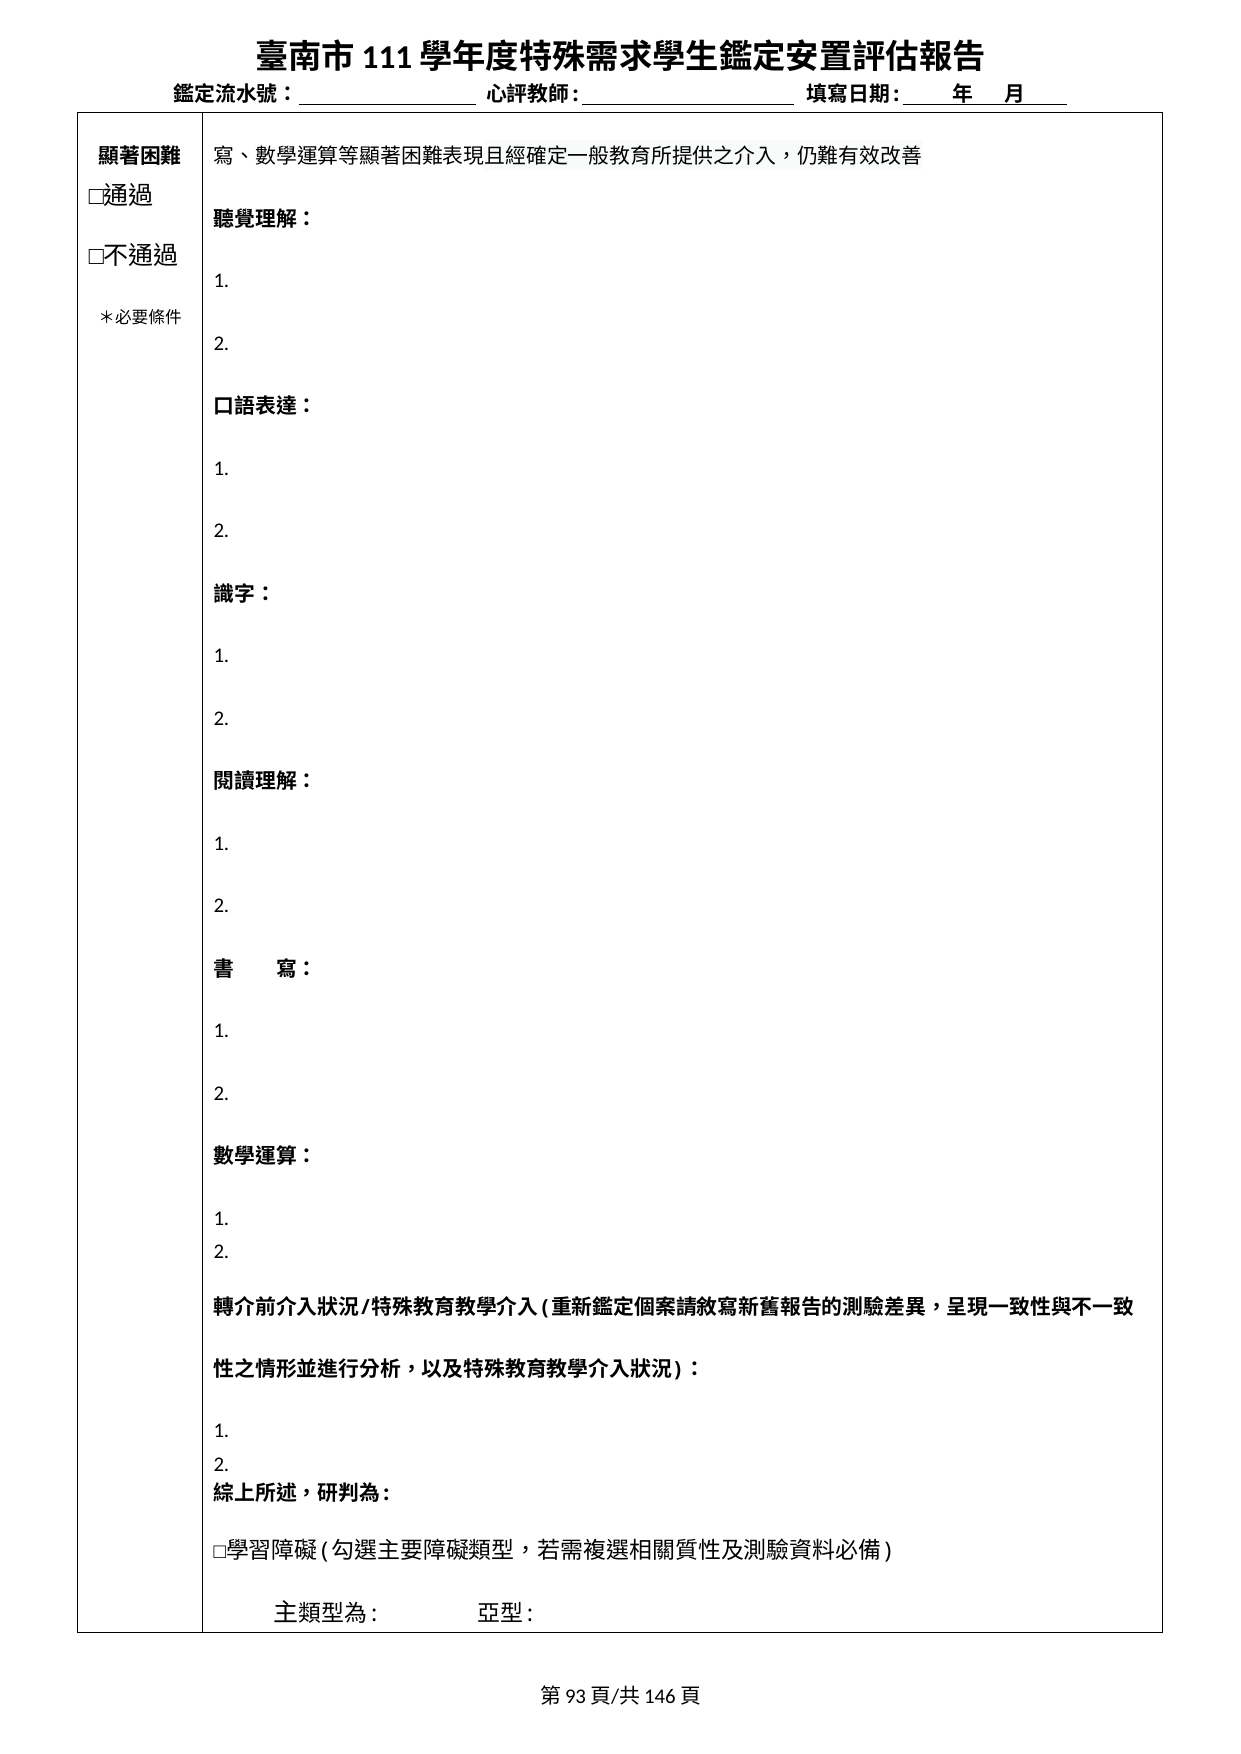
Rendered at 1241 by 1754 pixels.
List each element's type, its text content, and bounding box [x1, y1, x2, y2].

table_header 寫、數學運算等顯著困難表現且經確定一般教育所提供之介入，仍難有效改善 聽覺理解： 1. 2. 口語表達： 1. 2. 識字： 1. 2. 閱讀理解： 1. 2. 書 寫： 1. 2. 數學運算： 1. 2. 轉介前介入狀況/特殊教育教學介入(重新鑑定個案請敘寫新舊報告的測驗差異，呈現一致性與不一致性之情形並進行分析，以及特殊教育教學介入狀況)： 1. 2. 綜上所述，研判為: □學習障礙(勾選主要障礙類型，若需複選相關質性及測驗資料必備) 主類型為: 亞型: [203, 113, 1162, 1632]
table_header 顯著困難 □通過 □不通過 ＊必要條件 [78, 113, 202, 1632]
